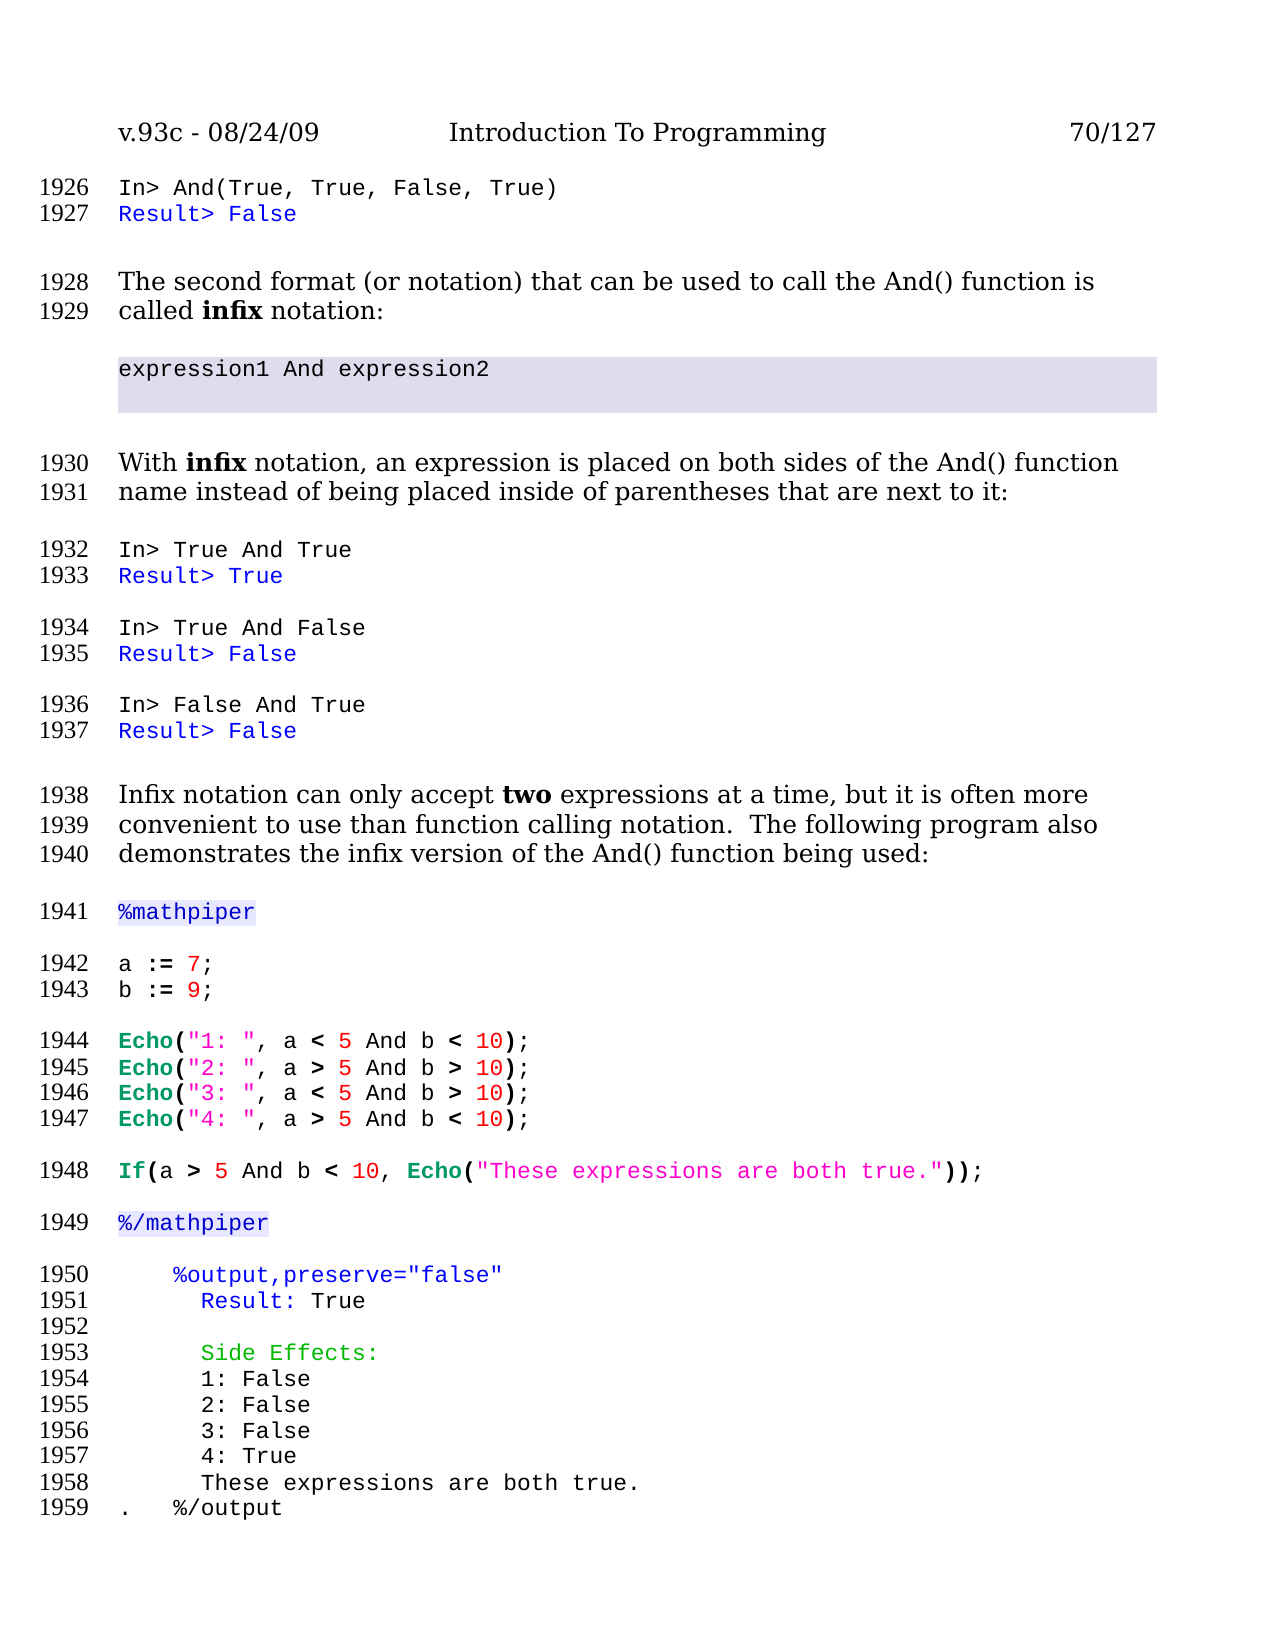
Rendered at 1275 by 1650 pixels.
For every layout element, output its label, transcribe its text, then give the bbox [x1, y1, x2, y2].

text In> And(True, True, False, True) [118, 177, 1157, 203]
text Result: True [118, 1289, 1157, 1315]
table_header expression1 And expression2 [118, 357, 1157, 413]
text a := 7; [118, 952, 1157, 978]
text Result> True [118, 564, 1157, 590]
text With infix notation, an expression is placed on both sides of the And() function name instead of being placed inside of parentheses that are next to it: [118, 448, 1157, 506]
text In> True And False [118, 616, 1157, 642]
text %output,preserve="false" [118, 1263, 1157, 1289]
text Result> False [118, 720, 1157, 746]
text In> False And True [118, 694, 1157, 720]
text %mathpiper [118, 900, 1157, 926]
text In> True And True [118, 538, 1157, 564]
text 3: False [118, 1419, 1157, 1445]
text Echo("3: ", a < 5 And b > 10); [118, 1082, 1157, 1108]
text 1: False [118, 1367, 1157, 1393]
text Infix notation can only accept two expressions at a time, but it is often more convenient to use than function calling notation. The following program also demonstrates the infix version of the And() function being used: [118, 781, 1157, 868]
text 4: True [118, 1445, 1157, 1471]
text Result> False [118, 203, 1157, 229]
text Echo("2: ", a > 5 And b > 10); [118, 1056, 1157, 1082]
text 2: False [118, 1393, 1157, 1419]
text b := 9; [118, 978, 1157, 1004]
text The second format (or notation) that can be used to call the And() function is called infix notation: [118, 267, 1157, 325]
text Echo("1: ", a < 5 And b < 10); [118, 1030, 1157, 1056]
text Echo("4: ", a > 5 And b < 10); [118, 1108, 1157, 1134]
text Result> False [118, 642, 1157, 668]
text These expressions are both true. [118, 1471, 1157, 1497]
text %/mathpiper [118, 1211, 1157, 1237]
text . %/output [118, 1497, 1157, 1523]
text Side Effects: [118, 1341, 1157, 1367]
text If(a > 5 And b < 10, Echo("These expressions are both true.")); [118, 1159, 1157, 1186]
